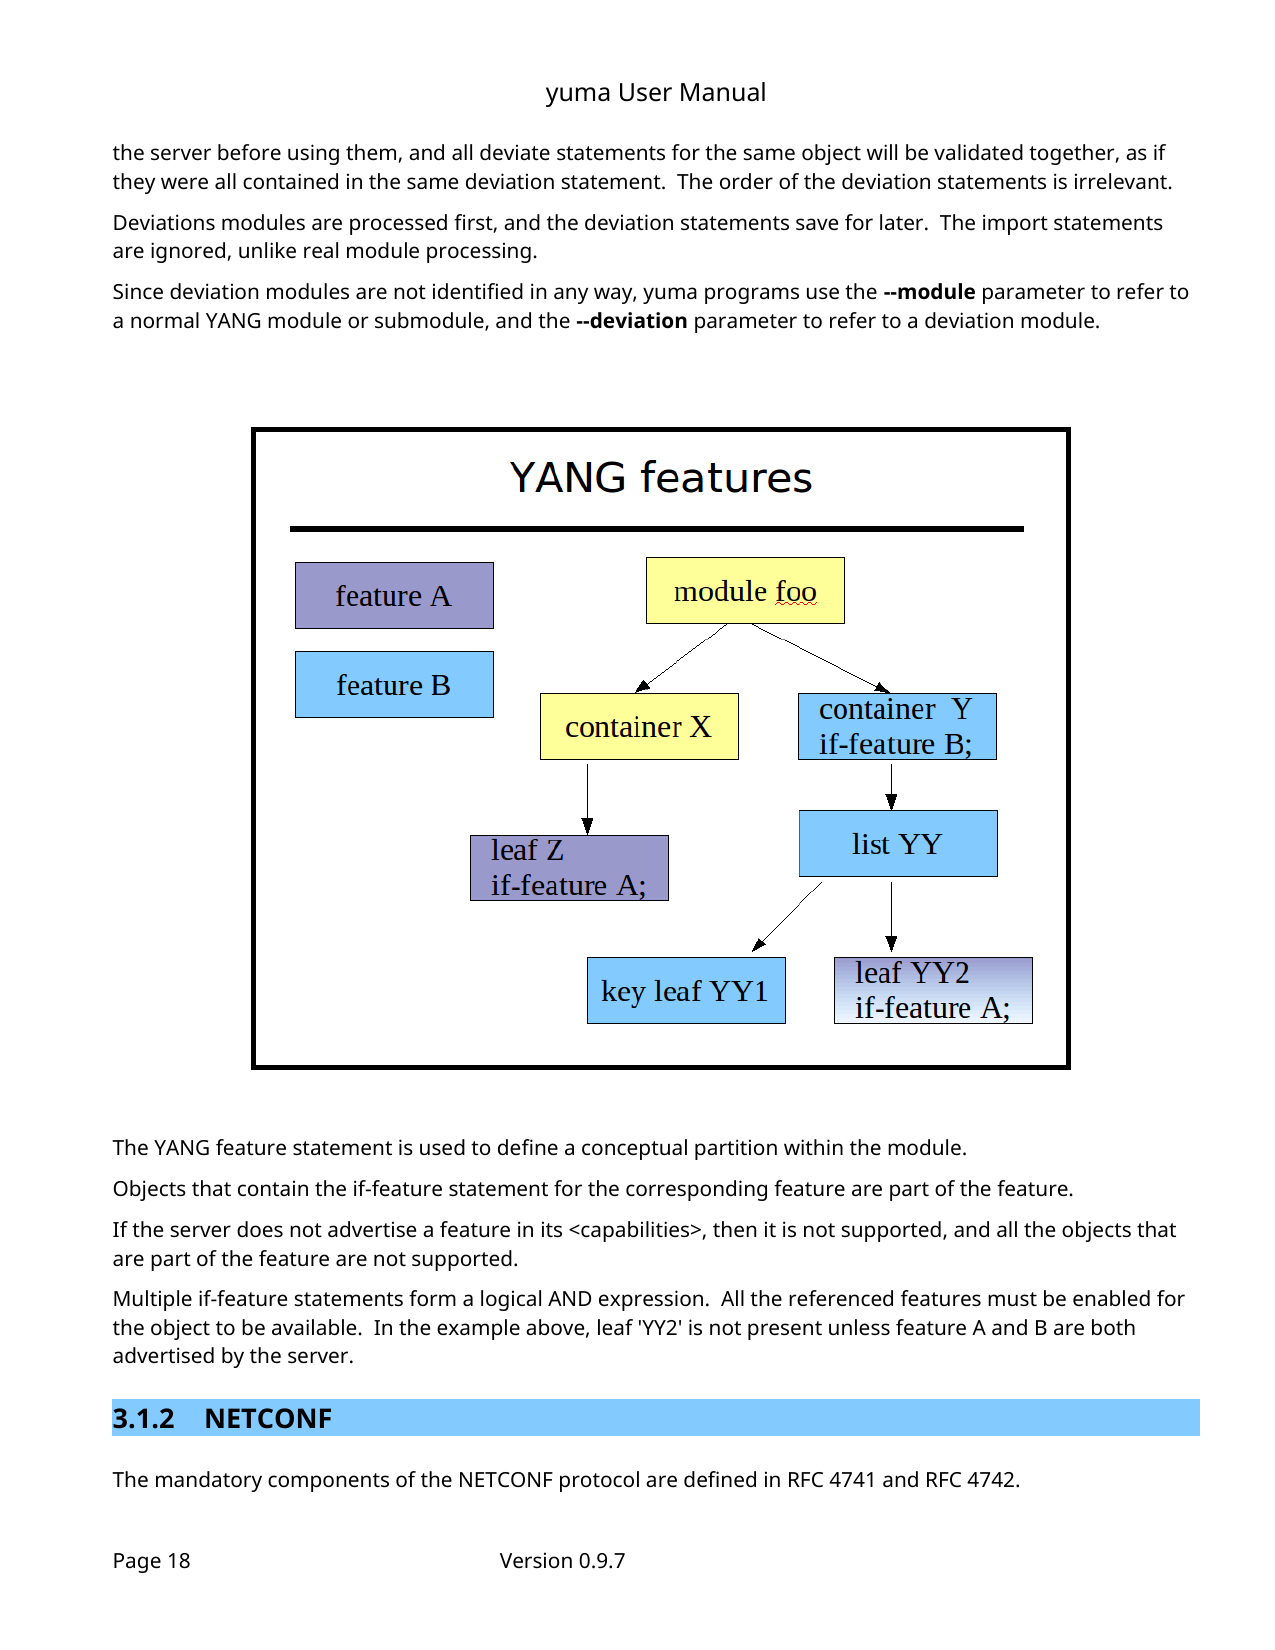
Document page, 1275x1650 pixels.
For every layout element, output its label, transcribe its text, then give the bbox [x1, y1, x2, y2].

text If the server does not advertise a feature in its <capabilities>, then it is not supported, and all the objects that are part of the feature are not supported. [112, 1215, 1200, 1272]
text Multiple if-feature statements form a logical AND expression. All the referenced features must be enabled for the object to be available. In the example above, leaf 'YY2' is not present unless feature A and B are both advertised by the server. [112, 1284, 1200, 1370]
text Since deviation modules are not identified in any way, yuma programs use the --module parameter to refer to a normal YANG module or submodule, and the --deviation parameter to refer to a deviation module. [112, 277, 1200, 334]
subtitle NETCONF [112, 1399, 1200, 1436]
text the server before using them, and all deviate statements for the same object will be validated together, as if they were all contained in the same deviation statement. The order of the deviation statements is irrelevant. [112, 138, 1200, 195]
text Deviations modules are processed first, and the deviation statements save for later. The import statements are ignored, unlike real module processing. [112, 208, 1200, 265]
picture [188, 387, 1125, 1093]
text The YANG feature statement is used to define a conceptual partition within the module. [112, 1133, 1200, 1162]
text The mandatory components of the NETCONF protocol are defined in RFC 4741 and RFC 4742. [112, 1465, 1200, 1493]
text Objects that contain the if-feature statement for the corresponding feature are part of the feature. [112, 1174, 1200, 1203]
